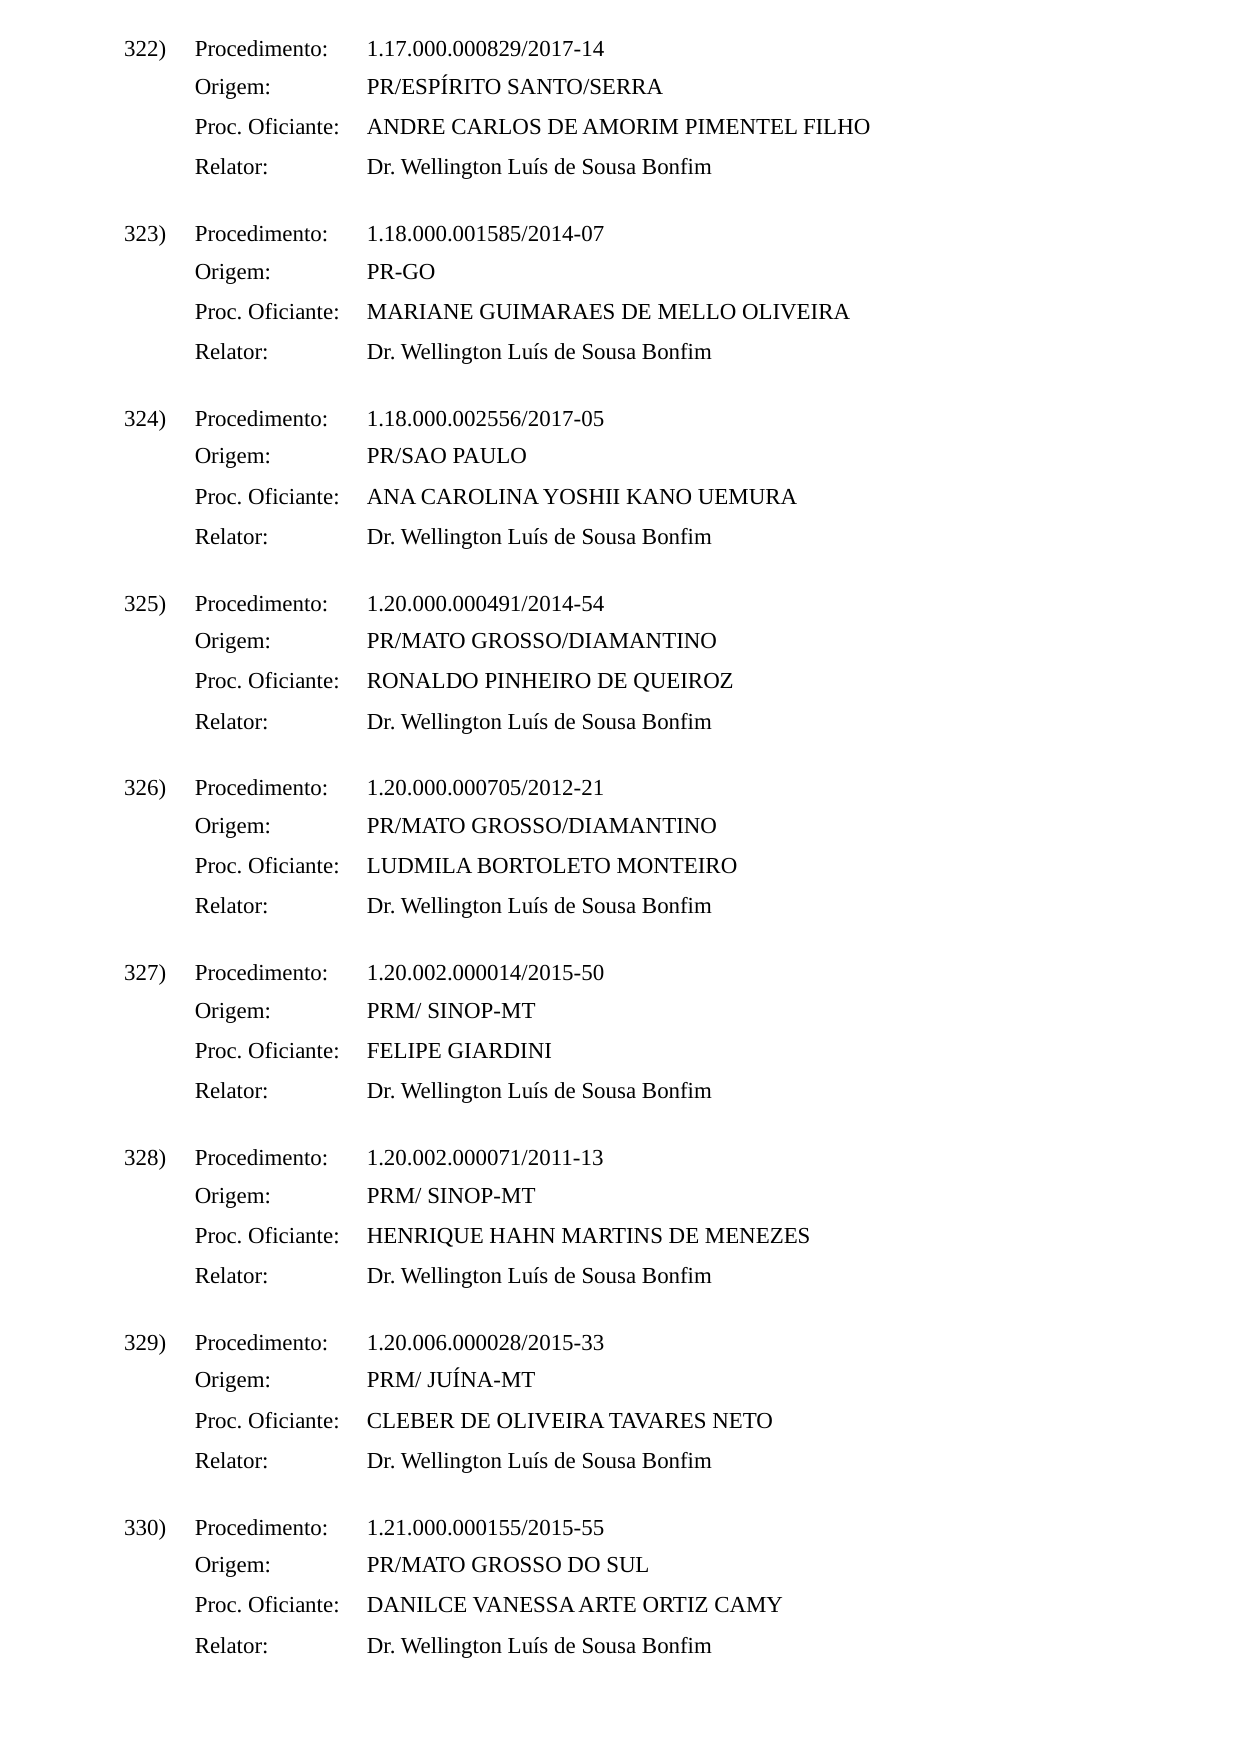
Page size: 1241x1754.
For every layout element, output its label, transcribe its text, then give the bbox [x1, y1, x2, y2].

table_header 327) [118, 954, 189, 991]
table_cell [118, 517, 189, 557]
table_cell Proc. Oficiante: [189, 292, 361, 332]
table_cell [118, 67, 189, 107]
table_cell Proc. Oficiante: [189, 662, 361, 702]
table_cell Relator: [189, 1441, 361, 1481]
table_header Procedimento: [189, 1323, 361, 1361]
table_cell Relator: [189, 887, 361, 927]
table_cell [118, 108, 189, 148]
table_cell Dr. Wellington Luís de Sousa Bonfim [361, 887, 1122, 927]
table_cell Dr. Wellington Luís de Sousa Bonfim [361, 702, 1122, 742]
table_cell Relator: [189, 1626, 361, 1666]
table_cell Dr. Wellington Luís de Sousa Bonfim [361, 1626, 1122, 1666]
table_cell Proc. Oficiante: [189, 477, 361, 517]
table_cell Proc. Oficiante: [189, 108, 361, 148]
table_cell Proc. Oficiante: [189, 1031, 361, 1072]
table_header 330) [118, 1508, 189, 1546]
table_cell [118, 1546, 189, 1586]
table_cell Relator: [189, 1256, 361, 1297]
table_cell DANILCE VANESSA ARTE ORTIZ CAMY [361, 1586, 1122, 1626]
table_header 1.20.002.000014/2015-50 [361, 954, 1122, 991]
table_cell CLEBER DE OLIVEIRA TAVARES NETO [361, 1401, 1122, 1441]
table_header 328) [118, 1138, 189, 1176]
table_header Procedimento: [189, 214, 361, 252]
table_header Procedimento: [189, 1138, 361, 1176]
table_header 325) [118, 584, 189, 622]
table_cell [118, 292, 189, 332]
table_header 1.20.006.000028/2015-33 [361, 1323, 1122, 1361]
table_header 1.18.000.002556/2017-05 [361, 399, 1122, 437]
table_header 329) [118, 1323, 189, 1361]
table_cell [118, 477, 189, 517]
table_cell LUDMILA BORTOLETO MONTEIRO [361, 847, 1122, 887]
table_cell Origem: [189, 1361, 361, 1401]
table_cell Origem: [189, 67, 361, 107]
table_header 324) [118, 399, 189, 437]
table_cell Dr. Wellington Luís de Sousa Bonfim [361, 517, 1122, 557]
table_header 323) [118, 214, 189, 252]
table_cell Proc. Oficiante: [189, 1216, 361, 1256]
table_cell Relator: [189, 148, 361, 188]
table_cell Proc. Oficiante: [189, 1586, 361, 1626]
table_cell MARIANE GUIMARAES DE MELLO OLIVEIRA [361, 292, 1122, 332]
table_header 1.21.000.000155/2015-55 [361, 1508, 1122, 1546]
table_cell [118, 991, 189, 1031]
table_cell RONALDO PINHEIRO DE QUEIROZ [361, 662, 1122, 702]
table_cell ANA CAROLINA YOSHII KANO UEMURA [361, 477, 1122, 517]
table_cell FELIPE GIARDINI [361, 1031, 1122, 1072]
table_cell [118, 702, 189, 742]
table_cell PR/MATO GROSSO DO SUL [361, 1546, 1122, 1586]
table_cell PR/ESPÍRITO SANTO/SERRA [361, 67, 1122, 107]
table_cell Origem: [189, 252, 361, 292]
table_cell HENRIQUE HAHN MARTINS DE MENEZES [361, 1216, 1122, 1256]
table_cell PRM/ SINOP-MT [361, 991, 1122, 1031]
table_cell PRM/ SINOP-MT [361, 1176, 1122, 1216]
table_header 1.17.000.000829/2017-14 [361, 30, 1122, 67]
table_cell Dr. Wellington Luís de Sousa Bonfim [361, 1256, 1122, 1297]
table_cell PR/SAO PAULO [361, 437, 1122, 477]
table_cell PR-GO [361, 252, 1122, 292]
table_header Procedimento: [189, 1508, 361, 1546]
table_header 1.18.000.001585/2014-07 [361, 214, 1122, 252]
table_header 322) [118, 30, 189, 67]
table_header 1.20.000.000491/2014-54 [361, 584, 1122, 622]
table_cell [118, 1256, 189, 1297]
table_cell Relator: [189, 333, 361, 373]
table_cell Dr. Wellington Luís de Sousa Bonfim [361, 333, 1122, 373]
table_cell ANDRE CARLOS DE AMORIM PIMENTEL FILHO [361, 108, 1122, 148]
table_header 1.20.002.000071/2011-13 [361, 1138, 1122, 1176]
table_header Procedimento: [189, 30, 361, 67]
table_header 326) [118, 769, 189, 806]
table_cell [118, 1626, 189, 1666]
table_cell Proc. Oficiante: [189, 1401, 361, 1441]
table_cell Origem: [189, 991, 361, 1031]
table_cell [118, 333, 189, 373]
table_cell PRM/ JUÍNA-MT [361, 1361, 1122, 1401]
table_cell Origem: [189, 1546, 361, 1586]
table_header Procedimento: [189, 399, 361, 437]
table_cell [118, 1072, 189, 1112]
table_cell Proc. Oficiante: [189, 847, 361, 887]
table_cell Origem: [189, 437, 361, 477]
table_cell Dr. Wellington Luís de Sousa Bonfim [361, 1072, 1122, 1112]
table_cell Dr. Wellington Luís de Sousa Bonfim [361, 1441, 1122, 1481]
table_cell [118, 806, 189, 847]
table_header Procedimento: [189, 954, 361, 991]
table_cell Relator: [189, 1072, 361, 1112]
table_cell Relator: [189, 517, 361, 557]
table_cell [118, 847, 189, 887]
table_cell PR/MATO GROSSO/DIAMANTINO [361, 806, 1122, 847]
table_cell [118, 1361, 189, 1401]
table_cell [118, 1441, 189, 1481]
table_cell [118, 252, 189, 292]
table_cell Origem: [189, 622, 361, 662]
table_cell [118, 1216, 189, 1256]
table_header Procedimento: [189, 769, 361, 806]
table_cell [118, 1401, 189, 1441]
table_cell [118, 148, 189, 188]
table_cell [118, 887, 189, 927]
table_cell [118, 437, 189, 477]
table_cell [118, 1031, 189, 1072]
table_cell PR/MATO GROSSO/DIAMANTINO [361, 622, 1122, 662]
table_cell [118, 662, 189, 702]
table_cell Relator: [189, 702, 361, 742]
table_cell Origem: [189, 806, 361, 847]
table_cell [118, 1176, 189, 1216]
table_cell [118, 1586, 189, 1626]
table_cell Dr. Wellington Luís de Sousa Bonfim [361, 148, 1122, 188]
table_cell [118, 622, 189, 662]
table_header Procedimento: [189, 584, 361, 622]
table_cell Origem: [189, 1176, 361, 1216]
table_header 1.20.000.000705/2012-21 [361, 769, 1122, 806]
